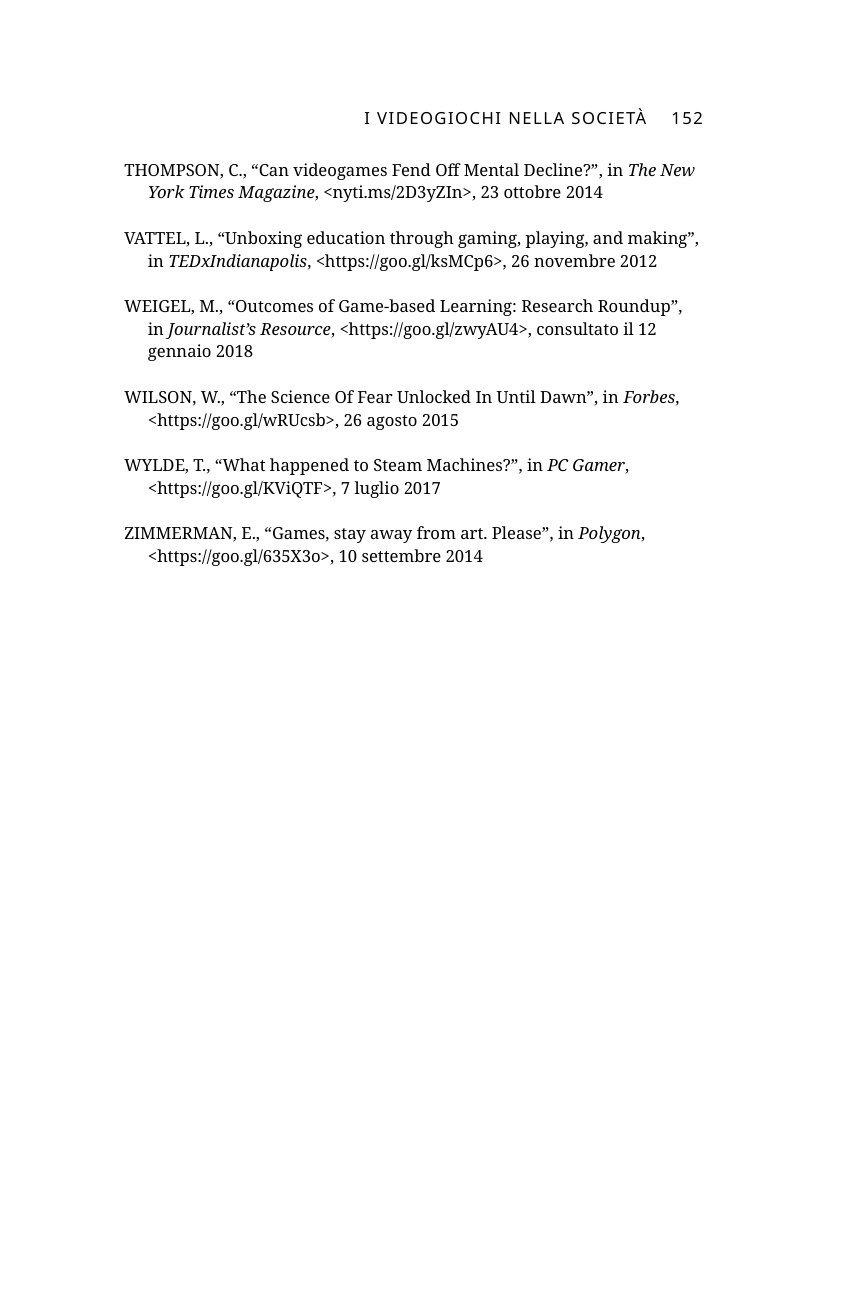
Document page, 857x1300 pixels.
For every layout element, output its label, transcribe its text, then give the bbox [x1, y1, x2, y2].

text ZIMMERMAN, E., “Games, stay away from art. Please”, in Polygon, <https://goo.gl/635X3o>, 10 settembre 2014 [124, 522, 703, 567]
text VATTEL, L., “Unboxing education through gaming, playing, and making”, in TEDxIndianapolis, <https://goo.gl/ksMCp6>, 26 novembre 2012 [124, 227, 703, 272]
text WILSON, W., “The Science Of Fear Unlocked In Until Dawn”, in Forbes, <https://goo.gl/wRUcsb>, 26 agosto 2015 [124, 386, 703, 431]
text WYLDE, T., “What happened to Steam Machines?”, in PC Gamer, <https://goo.gl/KViQTF>, 7 luglio 2017 [124, 454, 703, 499]
text WEIGEL, M., “Outcomes of Game-based Learning: Research Roundup”, in Journalist’s Resource, <https://goo.gl/zwyAU4>, consultato il 12 gennaio 2018 [124, 295, 703, 363]
text THOMPSON, C., “Can videogames Fend Off Mental Decline?”, in The New York Times Magazine, <nyti.ms/2D3yZIn>, 23 ottobre 2014 [124, 158, 703, 204]
